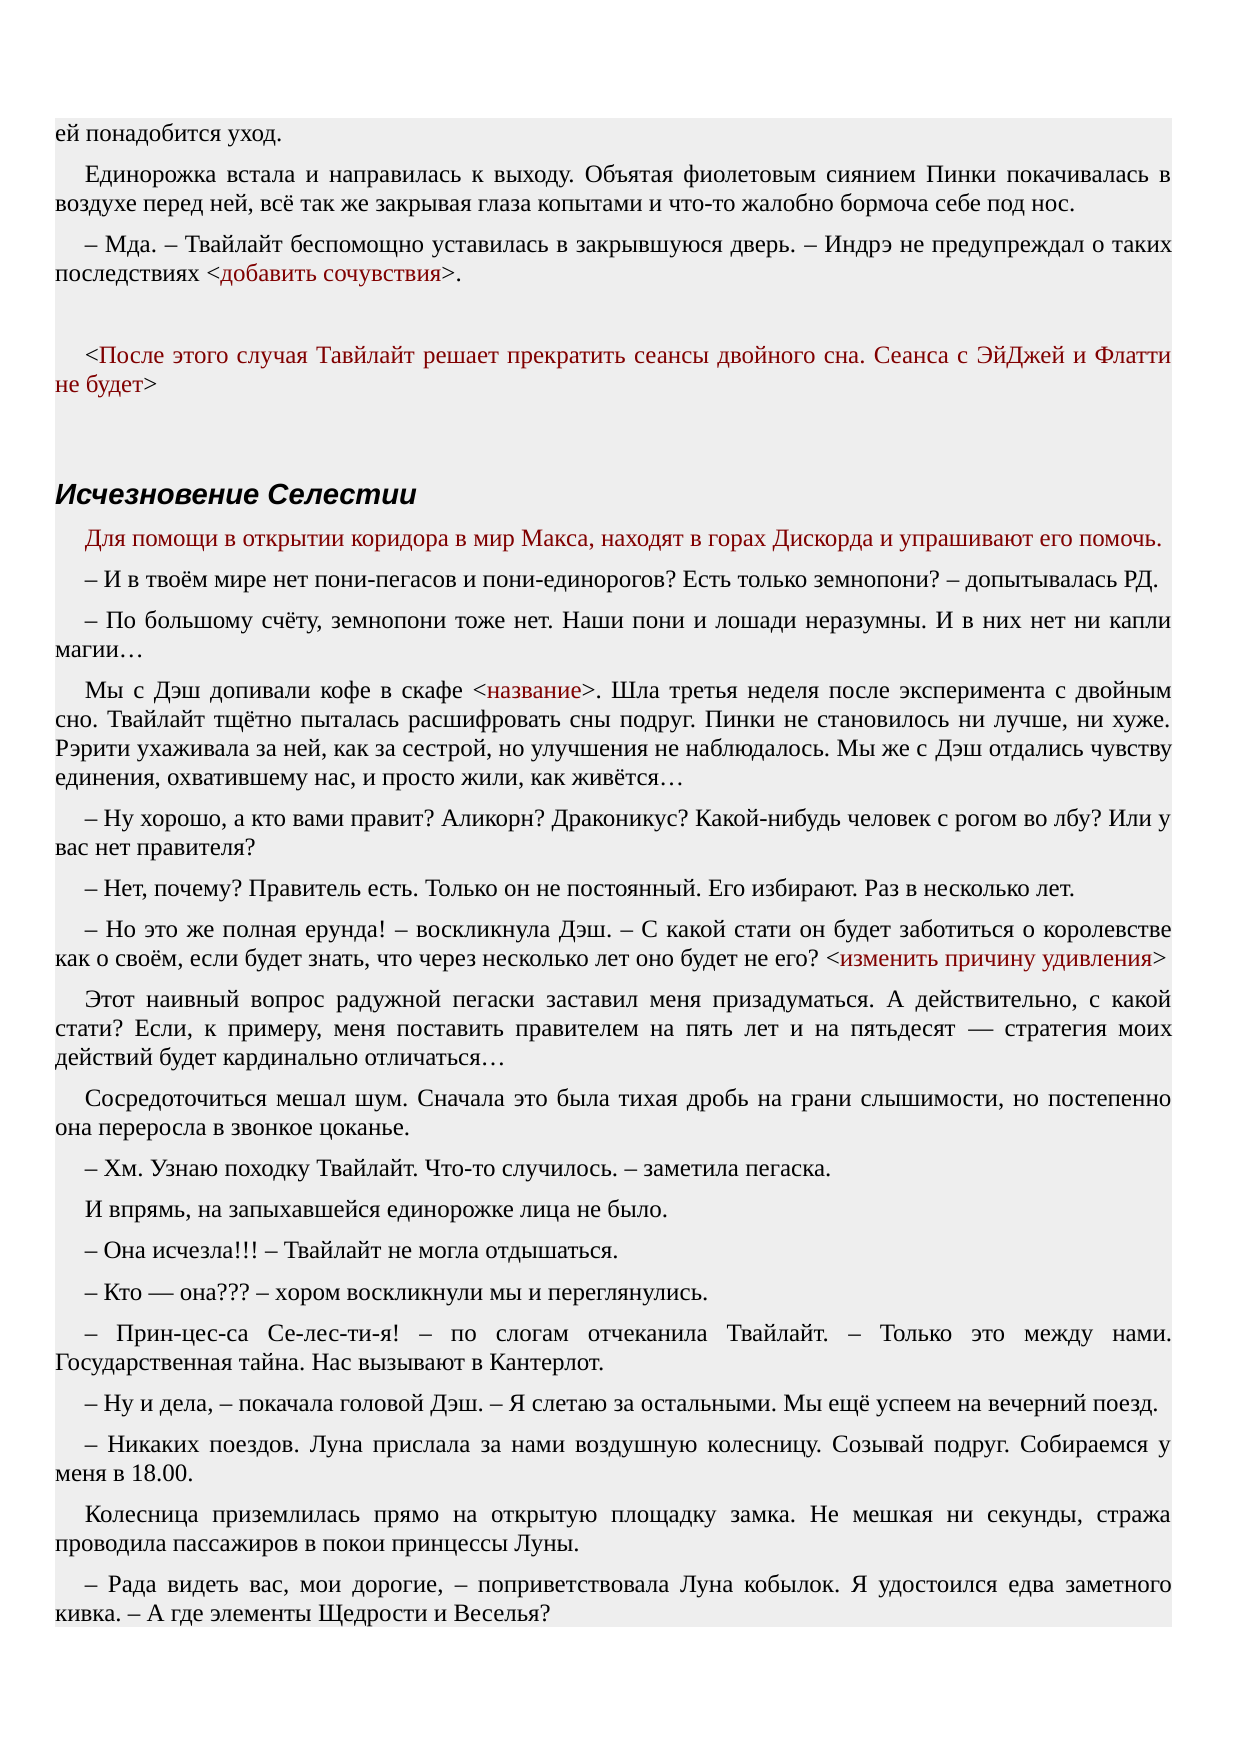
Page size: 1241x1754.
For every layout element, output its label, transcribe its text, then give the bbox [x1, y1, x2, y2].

text – Хм. Узнаю походку Твайлайт. Что-то случилось. – заметила пегаска. [55, 1153, 1172, 1182]
text – Прин-цес-са Се-лес-ти-я! – по слогам отчеканила Твайлайт. – Только это между нами. Государственная тайна. Нас вызывают в Кантерлот. [55, 1318, 1172, 1375]
text – Мда. – Твайлайт беспомощно уставилась в закрывшуюся дверь. – Индрэ не предупреждал о таких последствиях <добавить сочувствия>. [55, 229, 1172, 287]
text Единорожка встала и направилась к выходу. Объятая фиолетовым сиянием Пинки покачивалась в воздухе перед ней, всё так же закрывая глаза копытами и что-то жалобно бормоча себе под нос. [55, 159, 1172, 217]
text – Но это же полная ерунда! – воскликнула Дэш. – С какой стати он будет заботиться о королевстве как о своём, если будет знать, что через несколько лет оно будет не его? <изменить причину удивления> [55, 914, 1172, 972]
text Колесница приземлилась прямо на открытую площадку замка. Не мешкая ни секунды, стража проводила пассажиров в покои принцессы Луны. [55, 1499, 1172, 1557]
text – Рада видеть вас, мои дорогие, – поприветствовала Луна кобылок. Я удостоился едва заметного кивка. – А где элементы Щедрости и Веселья? [55, 1569, 1172, 1627]
text Для помощи в открытии коридора в мир Макса, находят в горах Дискорда и упрашивают его помочь. [55, 523, 1172, 552]
text – Кто — она??? – хором воскликнули мы и переглянулись. [55, 1277, 1172, 1305]
text И впрямь, на запыхавшейся единорожке лица не было. [55, 1194, 1172, 1223]
subtitle Исчезновение Селестии [55, 477, 1172, 510]
text <После этого случая Тавйлайт решает прекратить сеансы двойного сна. Сеанса с ЭйДжей и Флатти не будет> [55, 341, 1172, 398]
text – Никаких поездов. Луна прислала за нами воздушную колесницу. Созывай подруг. Собираемся у меня в 18.00. [55, 1429, 1172, 1487]
text Сосредоточиться мешал шум. Сначала это была тихая дробь на грани слышимости, но постепенно она переросла в звонкое цоканье. [55, 1083, 1172, 1140]
text ей понадобится уход. [55, 118, 1172, 147]
text – По большому счёту, земнопони тоже нет. Наши пони и лошади неразумны. И в них нет ни капли магии… [55, 605, 1172, 663]
text Этот наивный вопрос радужной пегаски заставил меня призадуматься. А действительно, с какой стати? Если, к примеру, меня поставить правителем на пять лет и на пятьдесят — стратегия моих действий будет кардинально отличаться… [55, 984, 1172, 1070]
text – Ну хорошо, а кто вами правит? Аликорн? Драконикус? Какой-нибудь человек с рогом во лбу? Или у вас нет правителя? [55, 803, 1172, 860]
text Мы с Дэш допивали кофе в cкафе <название>. Шла третья неделя после эксперимента с двойным сно. Твайлайт тщётно пыталась расшифровать сны подруг. Пинки не становилось ни лучше, ни хуже. Рэрити ухаживала за ней, как за сестрой, но улучшения не наблюдалось. Мы же с Дэш отдались чувству единения, охватившему нас, и просто жили, как живётся… [55, 675, 1172, 790]
text – Нет, почему? Правитель есть. Только он не постоянный. Его избирают. Раз в несколько лет. [55, 873, 1172, 902]
text – И в твоём мире нет пони-пегасов и пони-единорогов? Есть только земнопони? – допытывалась РД. [55, 564, 1172, 593]
text – Ну и дела, – покачала головой Дэш. – Я слетаю за остальными. Мы ещё успеем на вечерний поезд. [55, 1388, 1172, 1417]
text – Она исчезла!!! – Твайлайт не могла отдышаться. [55, 1235, 1172, 1264]
